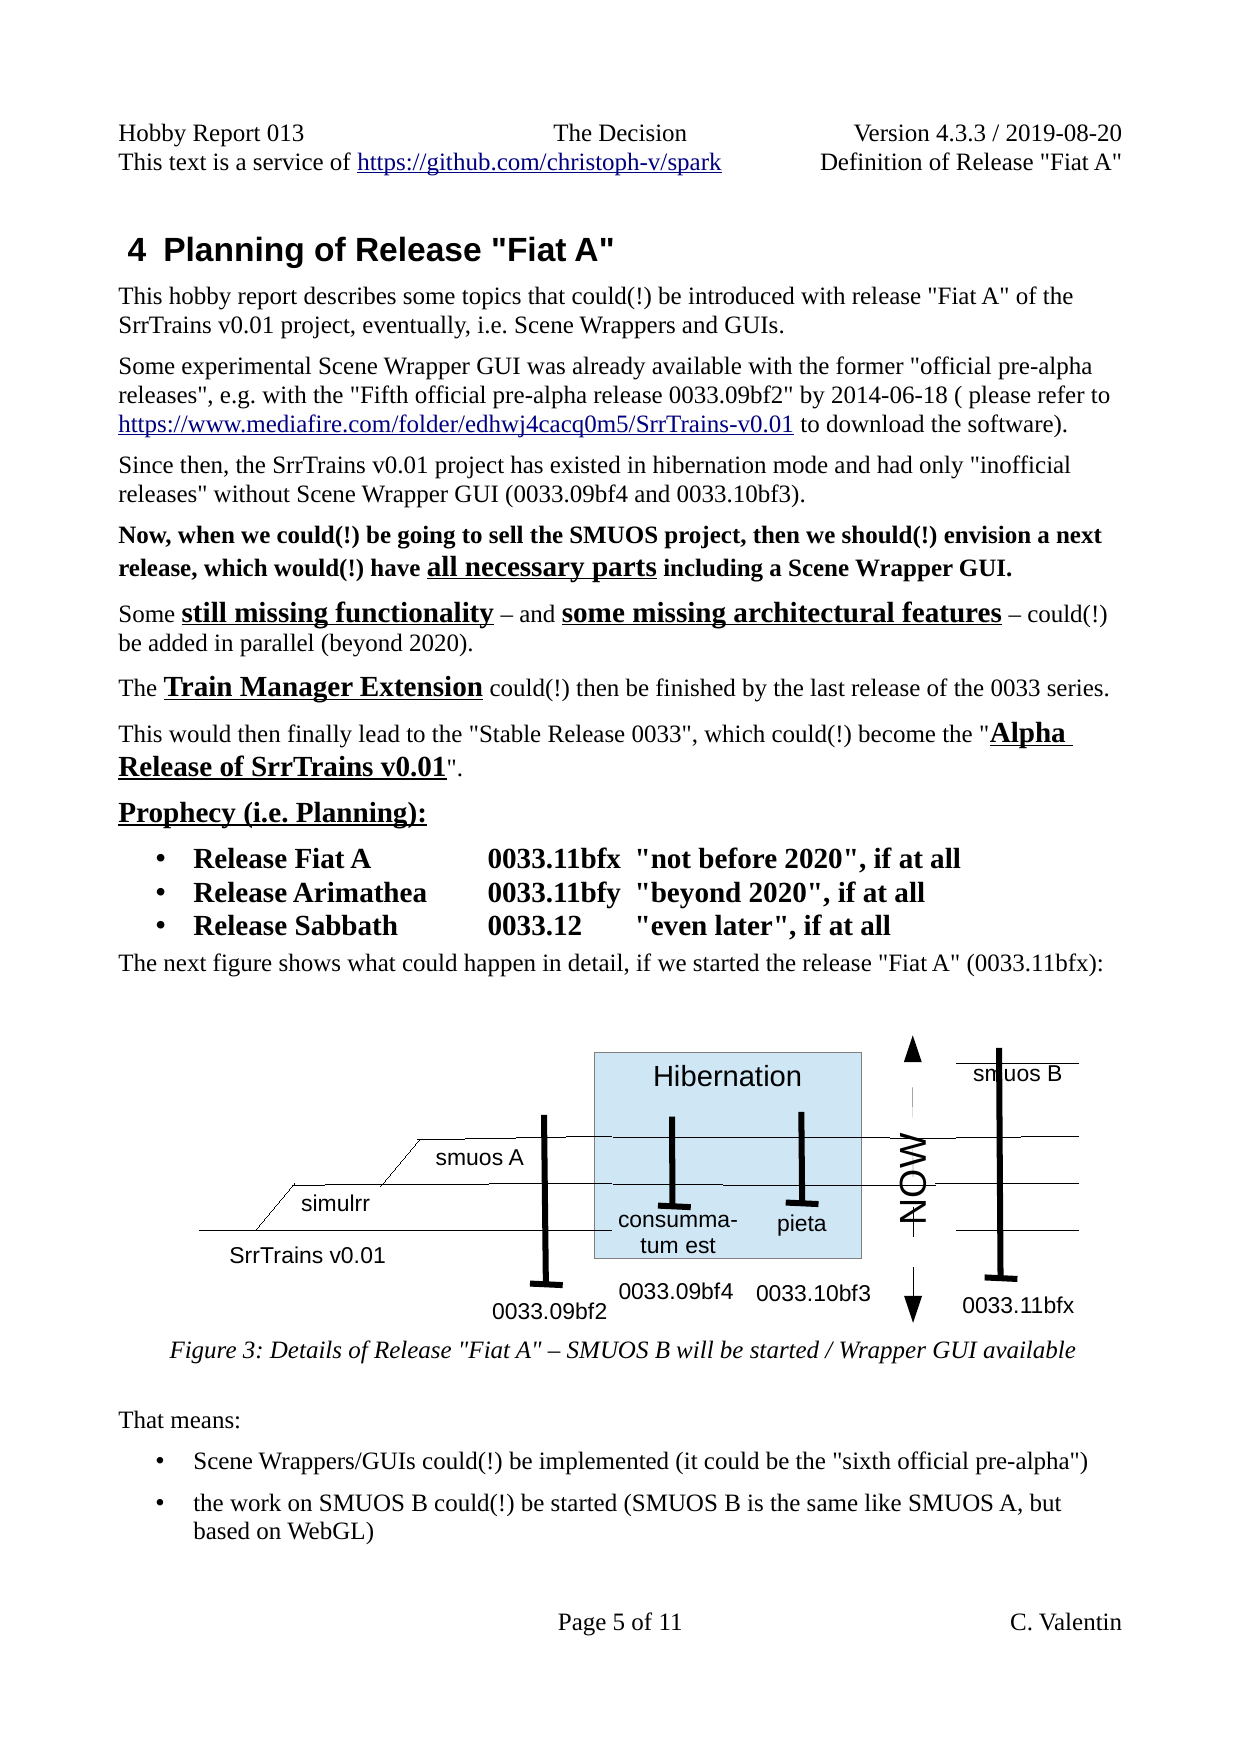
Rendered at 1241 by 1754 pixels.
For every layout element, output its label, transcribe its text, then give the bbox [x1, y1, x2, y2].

text Prophecy (i.e. Planning): [118, 795, 1122, 829]
text This would then finally lead to the "Stable Release 0033", which could(!) become the "Alpha Release of SrrTrains v0.01". [118, 716, 1122, 783]
text Since then, the SrrTrains v0.01 project has existed in hibernation mode and had only "inofficial releases" without Scene Wrapper GUI (0033.09bf4 and 0033.10bf3). [118, 450, 1122, 507]
text That means: [118, 1405, 1122, 1434]
text The Train Manager Extension could(!) then be finished by the last release of the 0033 series. [118, 669, 1122, 703]
subtitle Planning of Release "Fiat A" [118, 230, 1122, 269]
text Some experimental Scene Wrapper GUI was already available with the former "official pre-alpha releases", e.g. with the "Fifth official pre-alpha release 0033.09bf2" by 2014-06-18 ( please refer to https://www.mediafire.com/folder/edhwj4cacq0m5/SrrTrains-v0.01 to download the software). [118, 351, 1122, 437]
list Release Sabbath 0033.12 "even later", if at all [156, 908, 1122, 942]
text The next figure shows what could happen in detail, if we started the release "Fiat A" (0033.11bfx): [118, 948, 1122, 977]
list Release Fiat A 0033.11bfx "not before 2020", if at all [156, 841, 1122, 875]
text Now, when we could(!) be going to sell the SMUOS project, then we should(!) envision a next release, which would(!) have all necessary parts including a Scene Wrapper GUI. [118, 520, 1122, 582]
text This hobby report describes some topics that could(!) be introduced with release "Fiat A" of the SrrTrains v0.01 project, eventually, i.e. Scene Wrappers and GUIs. [118, 281, 1122, 339]
text Some still missing functionality – and some missing architectural features – could(!) be added in parallel (beyond 2020). [118, 595, 1122, 657]
text Figure 3: Details of Release "Fiat A" – SMUOS B will be started / Wrapper GUI available [169, 1043, 1085, 1364]
list Release Arimathea 0033.11bfy "beyond 2020", if at all [156, 875, 1122, 908]
list the work on SMUOS B could(!) be started (SMUOS B is the same like SMUOS A, but based on WebGL) [156, 1488, 1122, 1545]
list Scene Wrappers/GUIs could(!) be implemented (it could be the "sixth official pre-alpha") [156, 1446, 1122, 1475]
